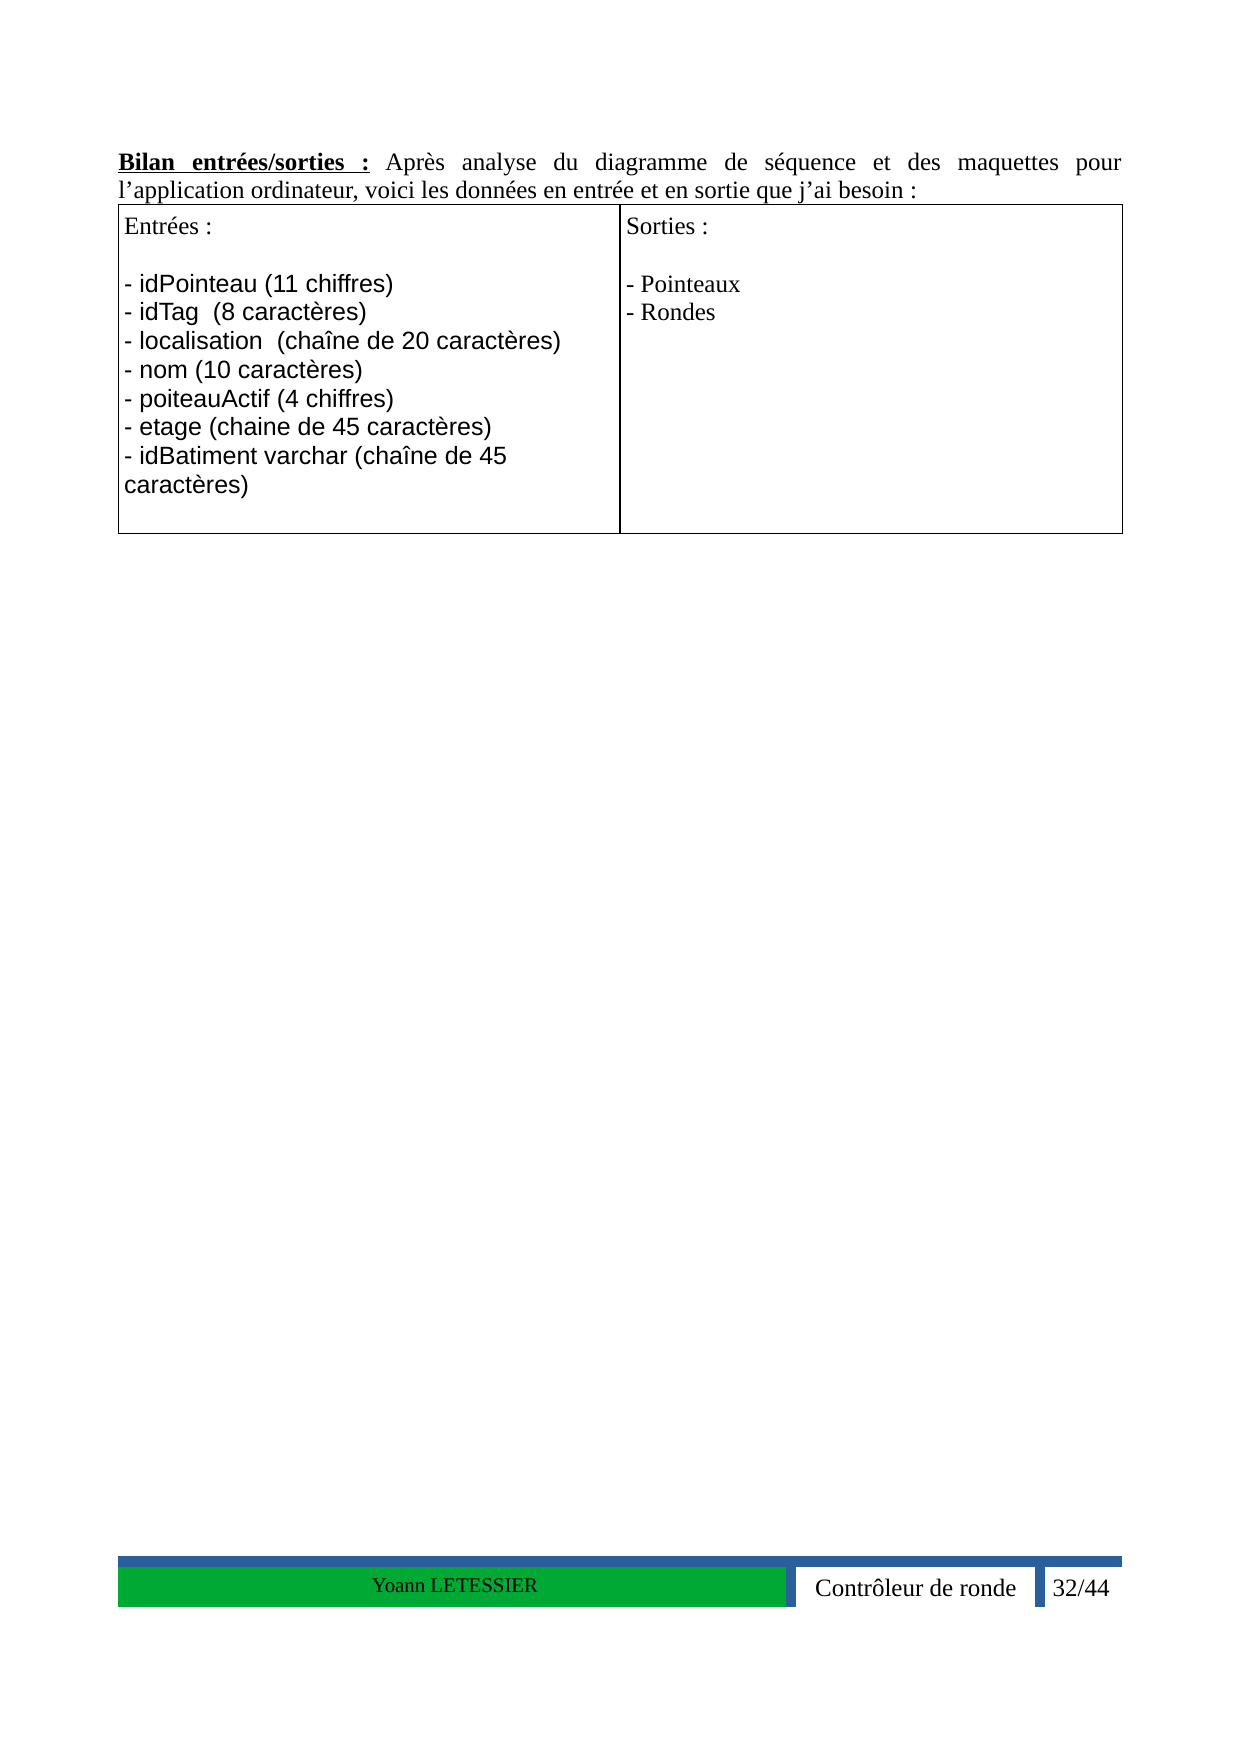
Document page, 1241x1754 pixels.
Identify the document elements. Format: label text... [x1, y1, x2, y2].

table_header Entrées : - idPointeau (11 chiffres) - idTag (8 caractères) - localisation (chaîne de 20 caractères) - nom (10 caractères) - poiteauActif (4 chiffres) - etage (chaine de 45 caractères) - idBatiment varchar (chaîne de 45 caractères) [119, 205, 619, 533]
table_header Sorties : - Pointeaux - Rondes [621, 205, 1122, 533]
text Bilan entrées/sorties : Après analyse du diagramme de séquence et des maquettes pour l’application ordinateur, voici les données en entrée et en sortie que j’ai besoin : [118, 147, 1122, 204]
